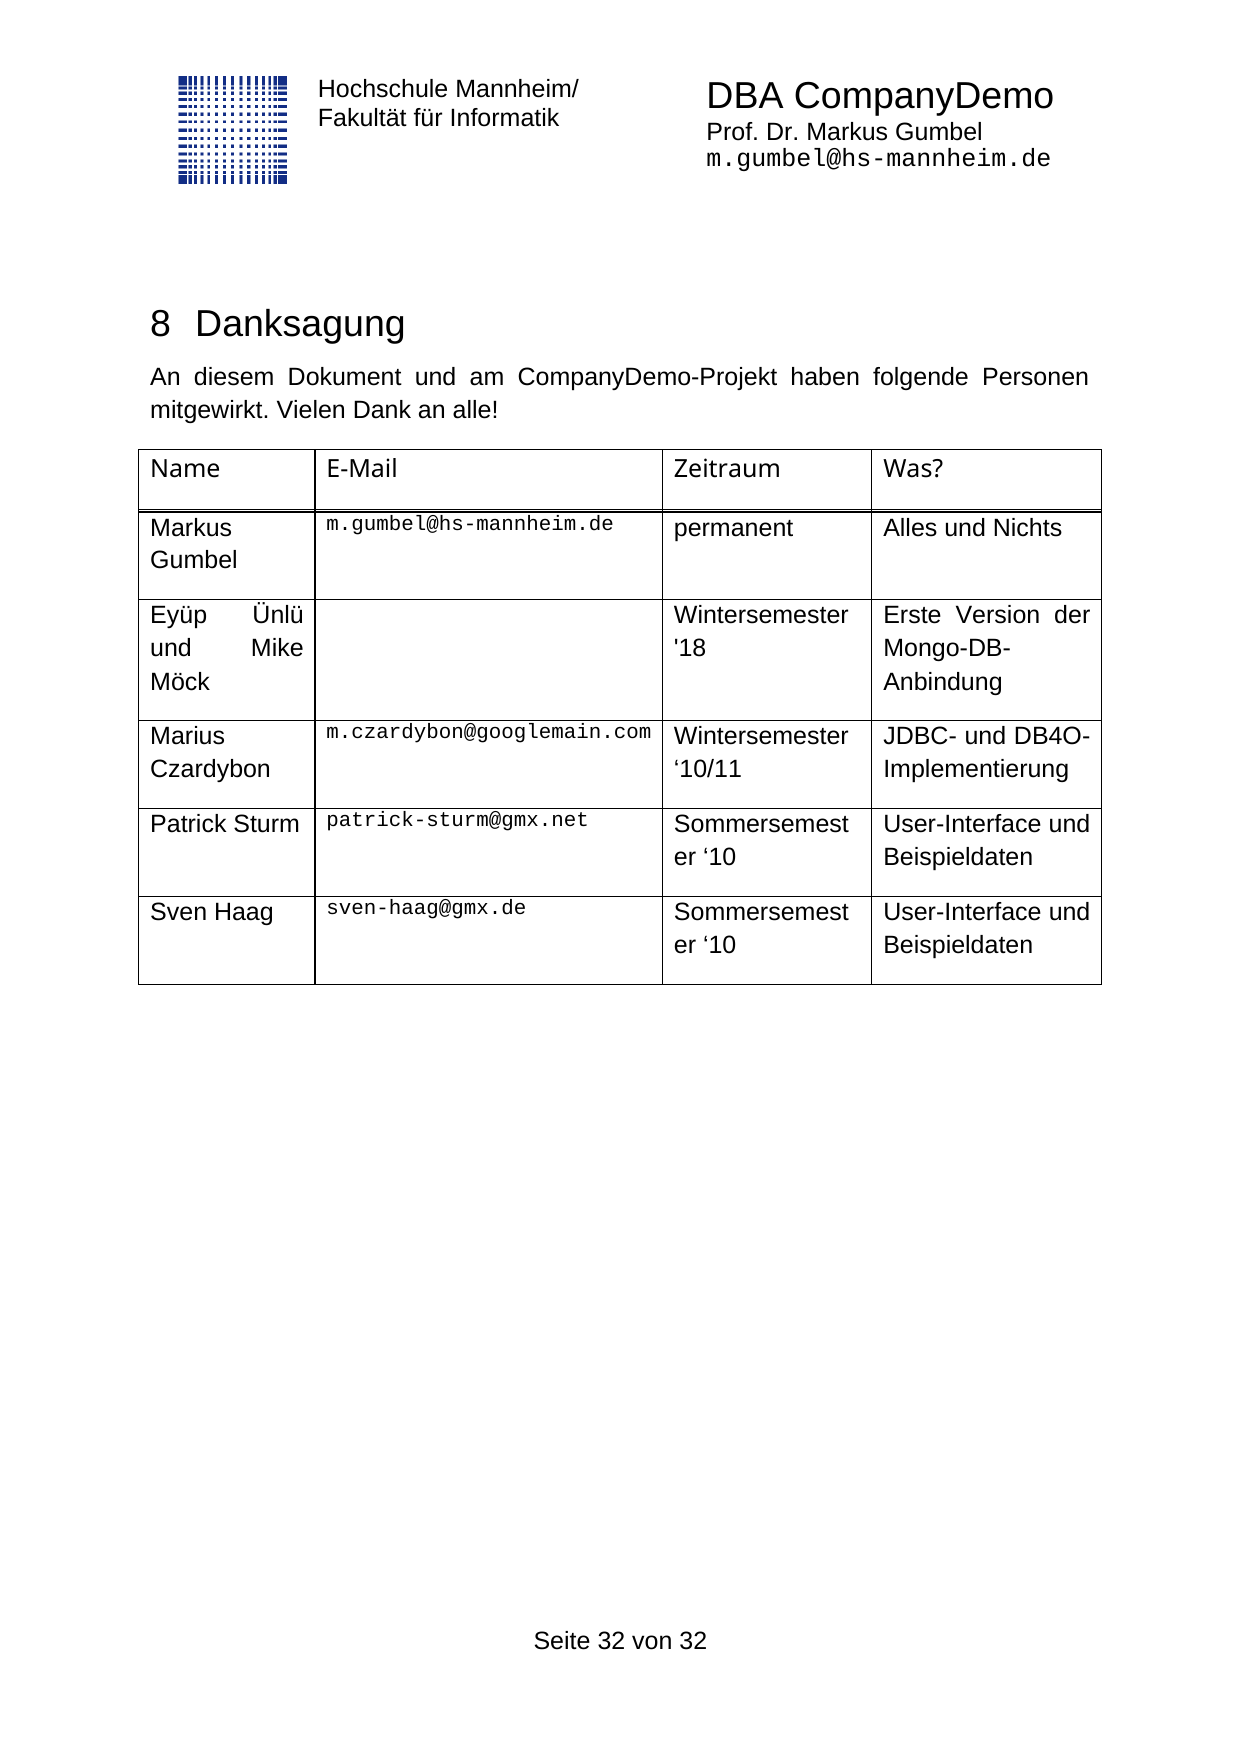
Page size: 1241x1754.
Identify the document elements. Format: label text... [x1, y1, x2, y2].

table_cell sven-haag@gmx.de [316, 897, 662, 984]
table_cell Sven Haag [139, 897, 314, 984]
table_cell Wintersemester '18 [663, 600, 871, 720]
table_cell Alles und Nichts [872, 513, 1101, 599]
subtitle Danksagung [150, 301, 1090, 344]
table_cell User-Interface und Beispieldaten [872, 897, 1101, 984]
table_header Name [139, 450, 314, 509]
table_cell m.gumbel@hs-mannheim.de [316, 513, 662, 599]
table_cell Patrick Sturm [139, 809, 314, 896]
table_header E-Mail [316, 450, 662, 509]
table_cell Marius Czardybon [139, 721, 314, 808]
table_cell Erste Version der Mongo-DB-Anbindung [872, 600, 1101, 720]
table_cell Wintersemester ‘10/11 [663, 721, 871, 808]
text An diesem Dokument und am CompanyDemo-Projekt haben folgende Personen mitgewirkt. Vielen Dank an alle! [150, 362, 1090, 424]
table_cell permanent [663, 513, 871, 599]
table_cell [316, 600, 662, 720]
table_cell m.czardybon@googlemain.com [316, 721, 662, 808]
picture [176, 73, 289, 185]
table_header Zeitraum [663, 450, 871, 509]
table_cell Sommersemester ‘10 [663, 897, 871, 984]
table_cell Eyüp Ünlü und Mike Möck [139, 600, 314, 720]
table_cell patrick-sturm@gmx.net [316, 809, 662, 896]
table_cell User-Interface und Beispieldaten [872, 809, 1101, 896]
table_header Was? [872, 450, 1101, 509]
table_cell Markus Gumbel [139, 513, 314, 599]
table_cell JDBC- und DB4O-Implementierung [872, 721, 1101, 808]
table_cell Sommersemester ‘10 [663, 809, 871, 896]
